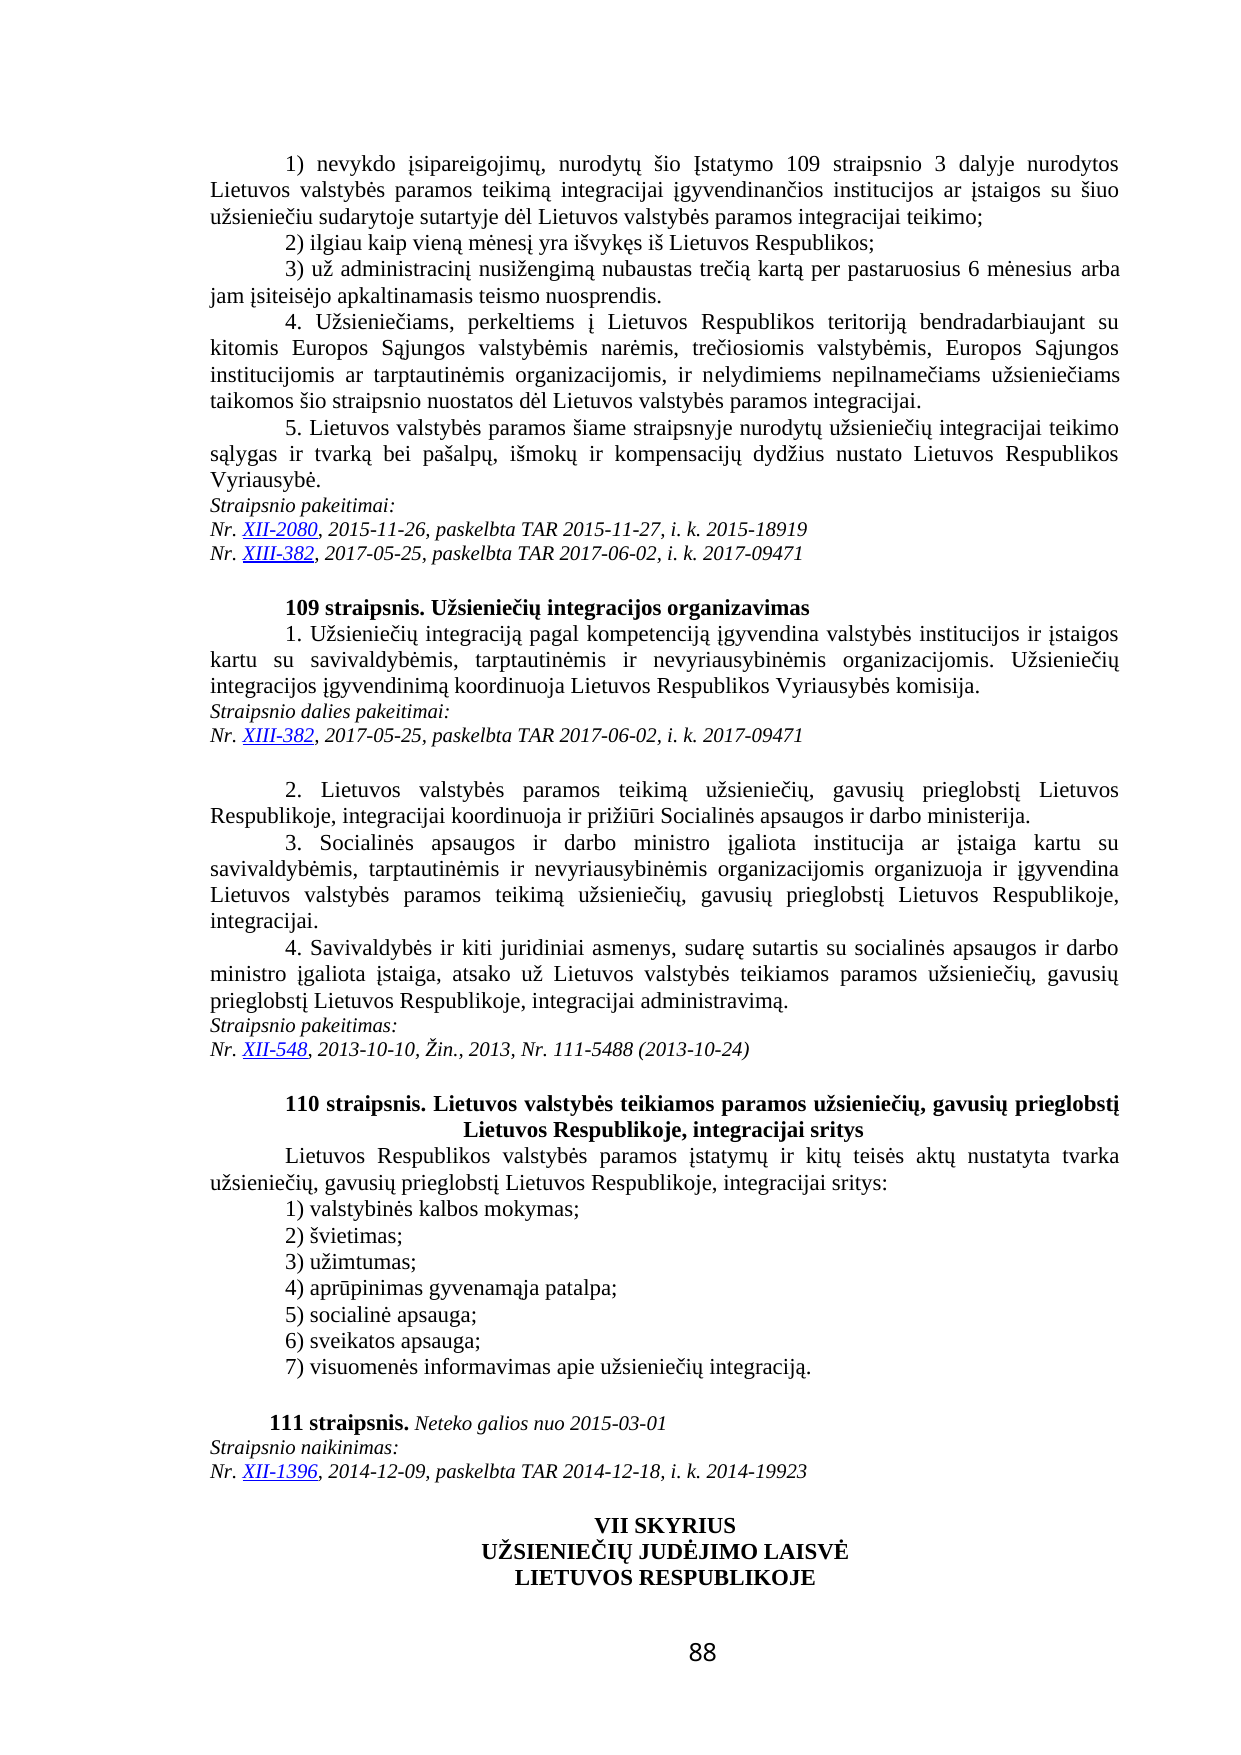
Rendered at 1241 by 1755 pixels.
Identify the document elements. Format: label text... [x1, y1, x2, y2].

text 2. Lietuvos valstybės paramos teikimą užsieniečių, gavusių prieglobstį Lietuvos Respublikoje, integracijai koordinuoja ir prižiūri Socialinės apsaugos ir darbo ministerija. [210, 776, 1120, 828]
text Straipsnio pakeitimas: [210, 1013, 1120, 1037]
text 110 straipsnis. Lietuvos valstybės teikiamos paramos užsieniečių, gavusių prieglobstį Lietuvos Respublikoje, integracijai sritys [285, 1090, 1120, 1143]
text 1) nevykdo įsipareigojimų, nurodytų šio Įstatymo 109 straipsnio 3 dalyje nurodytos Lietuvos valstybės paramos teikimą integracijai įgyvendinančios institucijos ar įstaigos su šiuo užsieniečiu sudarytoje sutartyje dėl Lietuvos valstybės paramos integracijai teikimo; [210, 150, 1120, 229]
text LIETUVOS RESPUBLIKOJE [210, 1564, 1120, 1591]
text VII SKYRIUS [210, 1512, 1120, 1538]
text 1. Užsieniečių integraciją pagal kompetenciją įgyvendina valstybės institucijos ir įstaigos kartu su savivaldybėmis, tarptautinėmis ir nevyriausybinėmis organizacijomis. Užsieniečių integracijos įgyvendinimą koordinuoja Lietuvos Respublikos Vyriausybės komisija. [210, 620, 1120, 699]
text Nr. XIII-382, 2017-05-25, paskelbta TAR 2017-06-02, i. k. 2017-09471 [210, 541, 1120, 565]
text Nr. XII-548, 2013-10-10, Žin., 2013, Nr. 111-5488 (2013-10-24) [210, 1037, 1120, 1061]
text 1) valstybinės kalbos mokymas; [210, 1195, 1120, 1222]
text 5) socialinė apsauga; [210, 1301, 1120, 1327]
text Straipsnio naikinimas: [210, 1435, 1120, 1459]
text 7) visuomenės informavimas apie užsieniečių integraciją. [210, 1353, 1120, 1380]
text UŽSIENIEČIŲ JUDĖJIMO LAISVĖ [210, 1538, 1120, 1564]
text Lietuvos Respublikos valstybės paramos įstatymų ir kitų teisės aktų nustatyta tvarka užsieniečių, gavusių prieglobstį Lietuvos Respublikoje, integracijai sritys: [210, 1143, 1120, 1195]
text 5. Lietuvos valstybės paramos šiame straipsnyje nurodytų užsieniečių integracijai teikimo sąlygas ir tvarką bei pašalpų, išmokų ir kompensacijų dydžius nustato Lietuvos Respublikos Vyriausybė. [210, 413, 1120, 493]
text 4. Savivaldybės ir kiti juridiniai asmenys, sudarę sutartis su socialinės apsaugos ir darbo ministro įgaliota įstaiga, atsako už Lietuvos valstybės teikiamos paramos užsieniečių, gavusių prieglobstį Lietuvos Respublikoje, integracijai administravimą. [210, 934, 1120, 1013]
text 3) užimtumas; [210, 1248, 1120, 1274]
text 2) švietimas; [210, 1222, 1120, 1248]
text 3. Socialinės apsaugos ir darbo ministro įgaliota institucija ar įstaiga kartu su savivaldybėmis, tarptautinėmis ir nevyriausybinėmis organizacijomis organizuoja ir įgyvendina Lietuvos valstybės paramos teikimą užsieniečių, gavusių prieglobstį Lietuvos Respublikoje, integracijai. [210, 828, 1120, 934]
text 3) už administracinį nusižengimą nubaustas trečią kartą per pastaruosius 6 mėnesius arba jam įsiteisėjo apkaltinamasis teismo nuosprendis. [210, 255, 1120, 308]
text 109 straipsnis. Užsieniečių integracijos organizavimas [210, 593, 1120, 620]
text 6) sveikatos apsauga; [210, 1327, 1120, 1353]
text 111 straipsnis. Neteko galios nuo 2015-03-01 [210, 1408, 1120, 1435]
text Nr. XII-2080, 2015-11-26, paskelbta TAR 2015-11-27, i. k. 2015-18919 [210, 517, 1120, 541]
text 2) ilgiau kaip vieną mėnesį yra išvykęs iš Lietuvos Respublikos; [210, 229, 1120, 255]
text Straipsnio dalies pakeitimai: [210, 699, 1120, 723]
text 4) aprūpinimas gyvenamąja patalpa; [210, 1274, 1120, 1301]
text Nr. XII-1396, 2014-12-09, paskelbta TAR 2014-12-18, i. k. 2014-19923 [210, 1459, 1120, 1483]
text 4. Užsieniečiams, perkeltiems į Lietuvos Respublikos teritoriją bendradarbiaujant su kitomis Europos Sąjungos valstybėmis narėmis, trečiosiomis valstybėmis, Europos Sąjungos institucijomis ar tarptautinėmis organizacijomis, ir nelydimiems nepilnamečiams užsieniečiams taikomos šio straipsnio nuostatos dėl Lietuvos valstybės paramos integracijai. [210, 308, 1120, 413]
text Straipsnio pakeitimai: [210, 493, 1120, 517]
text Nr. XIII-382, 2017-05-25, paskelbta TAR 2017-06-02, i. k. 2017-09471 [210, 723, 1120, 747]
